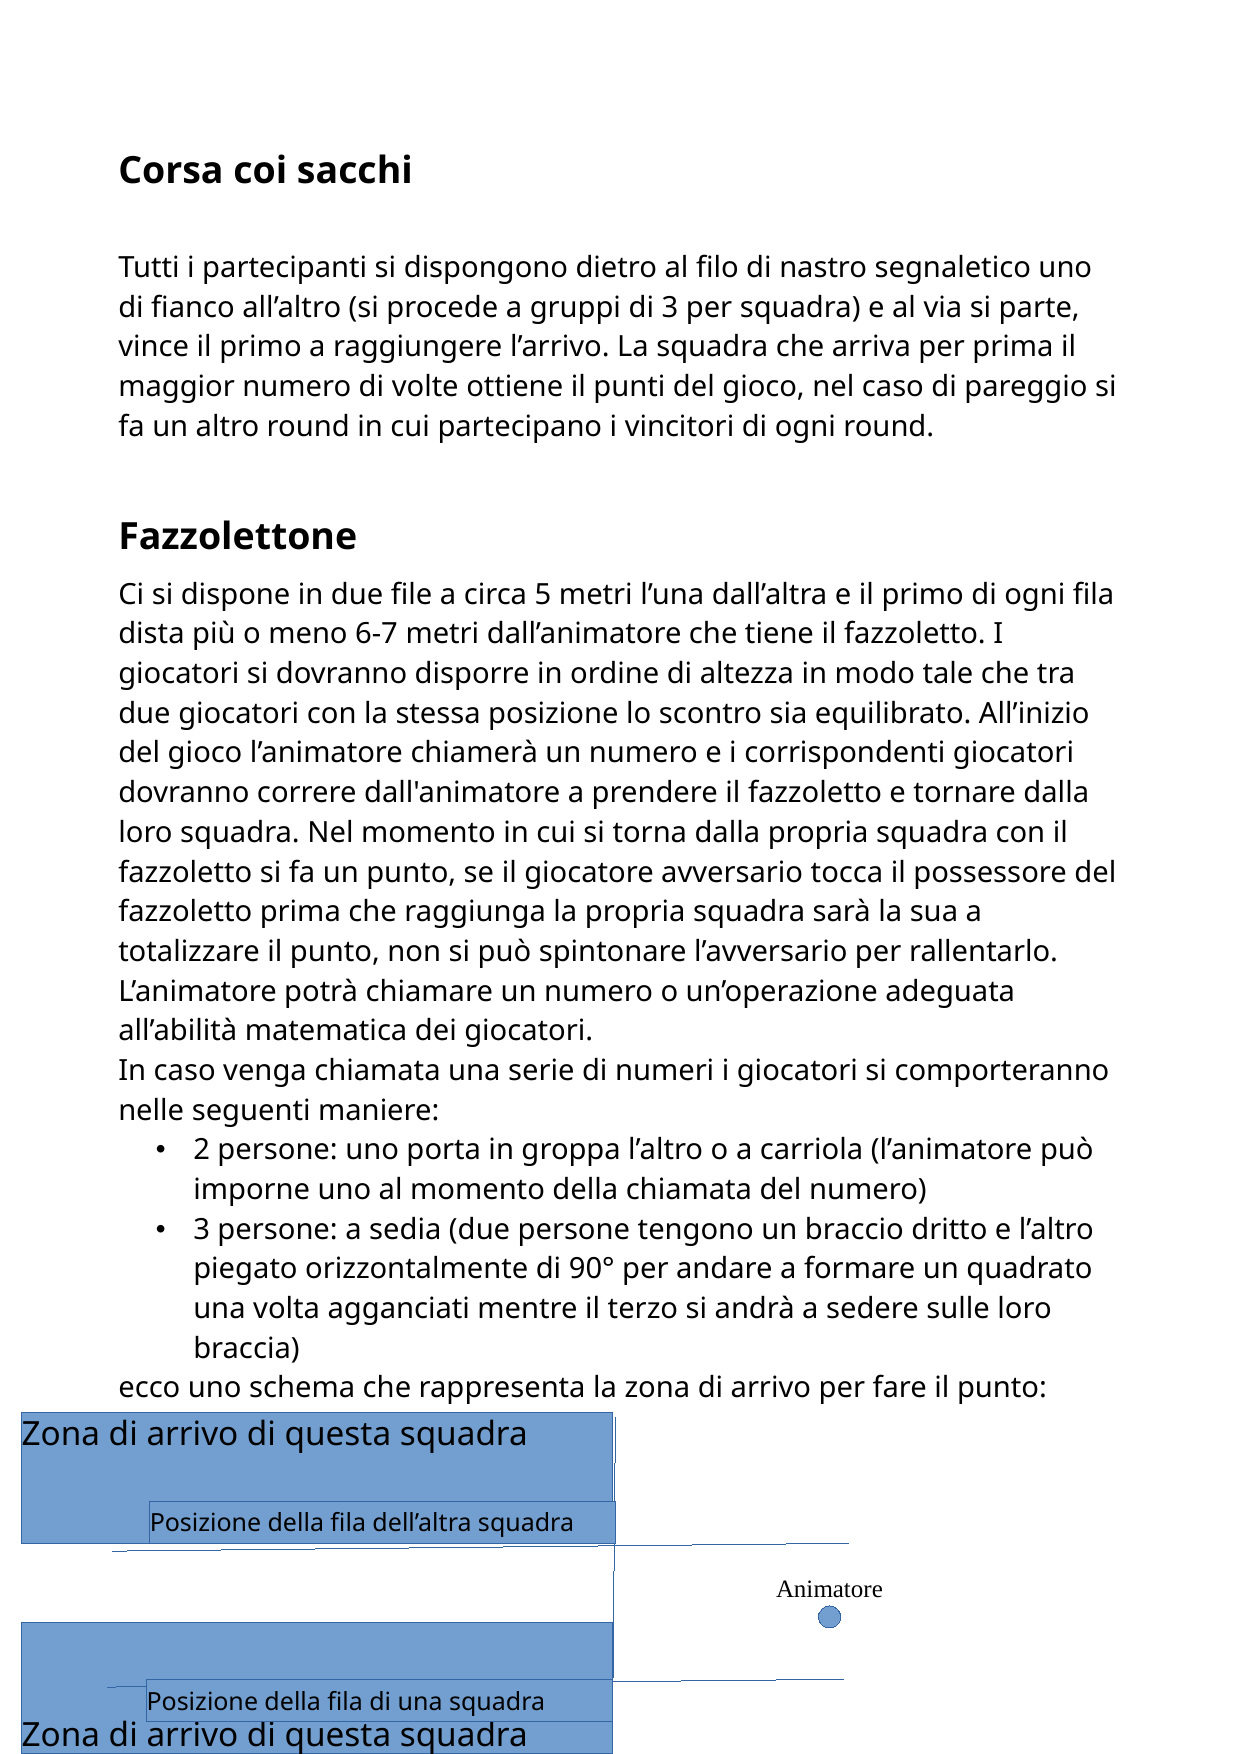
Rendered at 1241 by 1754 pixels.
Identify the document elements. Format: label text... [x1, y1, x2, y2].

text In caso venga chiamata una serie di numeri i giocatori si comporteranno nelle seguenti maniere: [118, 1049, 1122, 1129]
subtitle Corsa coi sacchi [118, 143, 1122, 194]
text Ci si dispone in due file a circa 5 metri l’una dall’altra e il primo di ogni fila dista più o meno 6-7 metri dall’animatore che tiene il fazzoletto. I giocatori si dovranno disporre in ordine di altezza in modo tale che tra due giocatori con la stessa posizione lo scontro sia equilibrato. All’inizio del gioco l’animatore chiamerà un numero e i corrispondenti giocatori dovranno correre dall'animatore a prendere il fazzoletto e tornare dalla loro squadra. Nel momento in cui si torna dalla propria squadra con il fazzoletto si fa un punto, se il giocatore avversario tocca il possessore del fazzoletto prima che raggiunga la propria squadra sarà la sua a totalizzare il punto, non si può spintonare l’avversario per rallentarlo. L’animatore potrà chiamare un numero o un’operazione adeguata all’abilità matematica dei giocatori. [118, 573, 1122, 1049]
subtitle Fazzolettone [118, 509, 1122, 561]
text Tutti i partecipanti si dispongono dietro al filo di nastro segnaletico uno di fianco all’altro (si procede a gruppi di 3 per squadra) e al via si parte, vince il primo a raggiungere l’arrivo. La squadra che arriva per prima il maggior numero di volte ottiene il punti del gioco, nel caso di pareggio si fa un altro round in cui partecipano i vincitori di ogni round. [118, 246, 1122, 445]
text ecco uno schema che rappresenta la zona di arrivo per fare il punto: [118, 1367, 1122, 1406]
list 3 persone: a sedia (due persone tengono un braccio dritto e l’altro piegato orizzontalmente di 90° per andare a formare un quadrato una volta agganciati mentre il terzo si andrà a sedere sulle loro braccia) [156, 1208, 1122, 1367]
list 2 persone: uno porta in groppa l’altro o a carriola (l’animatore può imporne uno al momento della chiamata del numero) [156, 1129, 1122, 1208]
